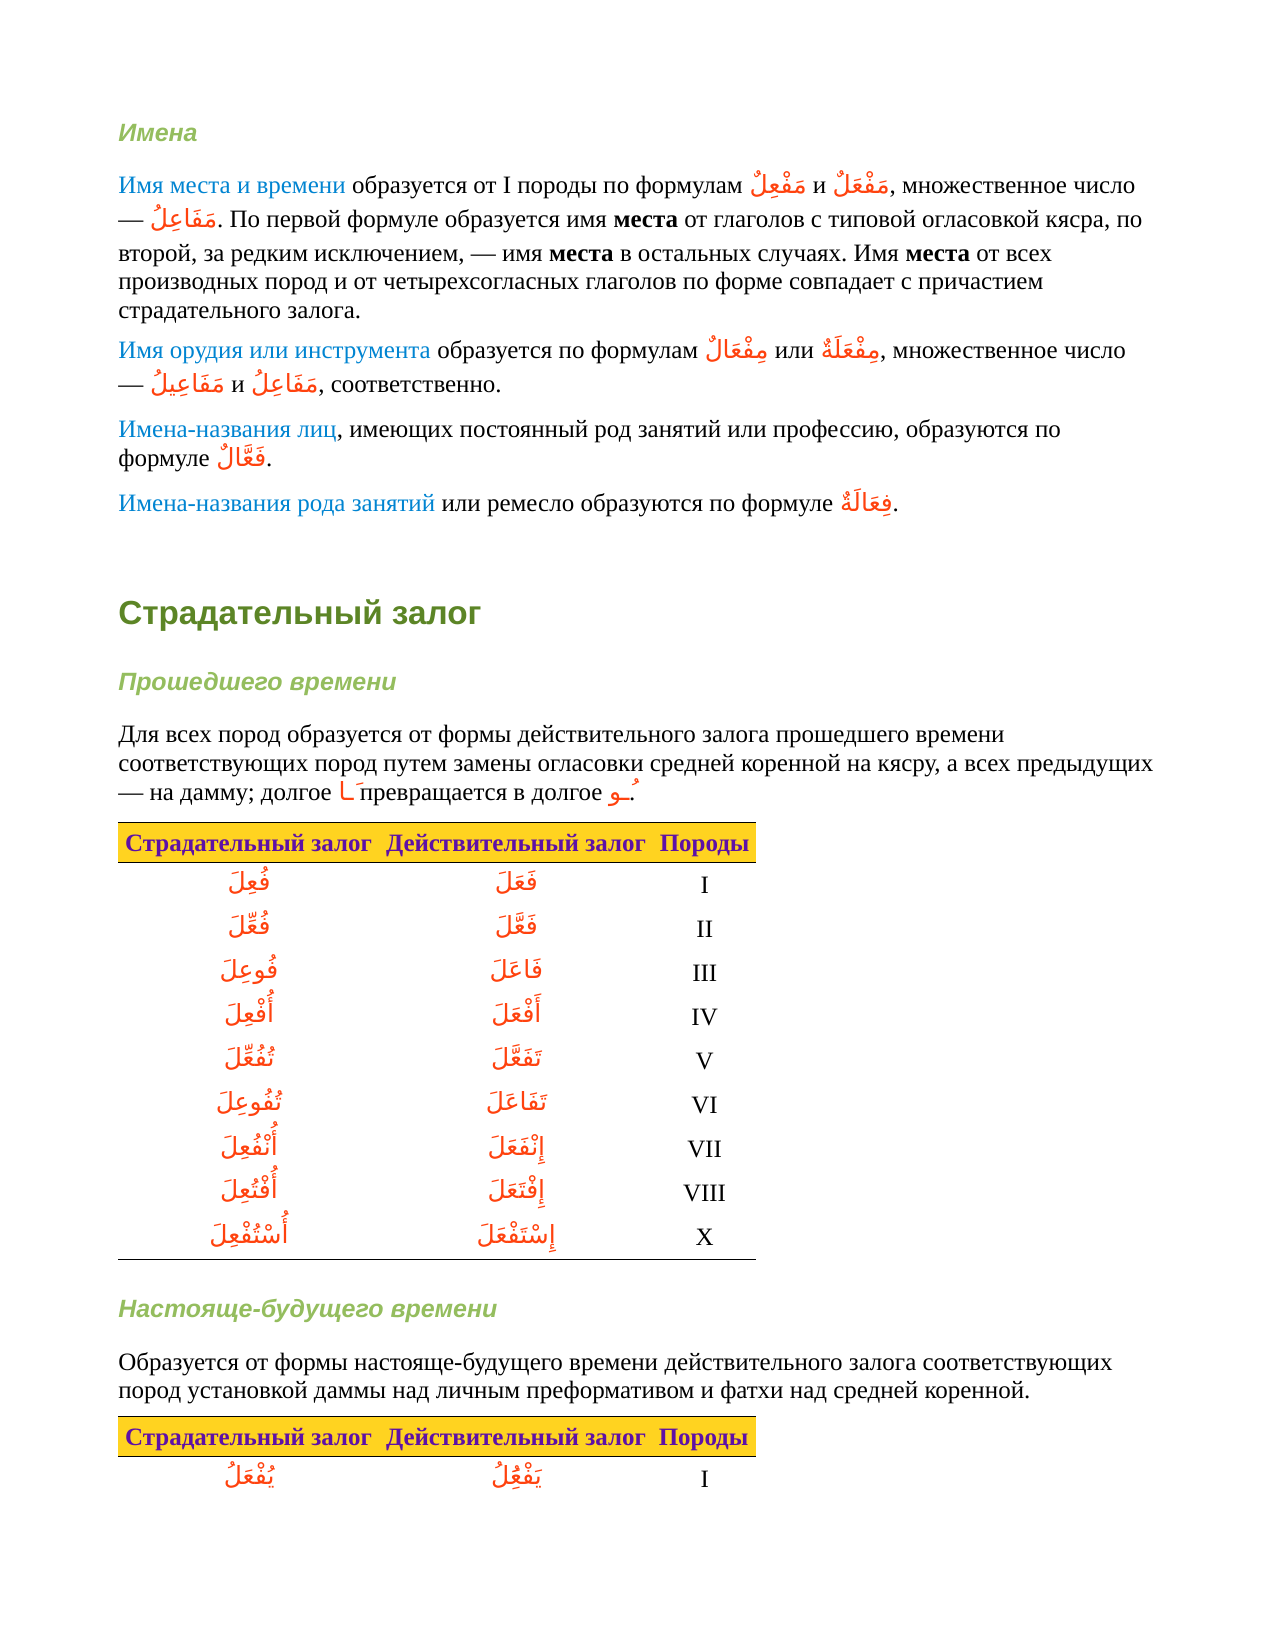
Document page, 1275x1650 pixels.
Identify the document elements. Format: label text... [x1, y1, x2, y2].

table_cell II [653, 906, 756, 951]
text Образуется от формы настояще-будущего времени действительного залога соответствующих пород установкой даммы над личным преформативом и фатхи над средней коренной. [118, 1347, 1157, 1404]
subtitle Имена [118, 118, 1157, 147]
table_cell إِنْفَعَلَ [379, 1127, 653, 1171]
table_cell فَاعَلَ [379, 951, 653, 994]
table_cell VI [653, 1083, 756, 1127]
table_cell تَفَعَّلَ [379, 1039, 653, 1083]
table_cell إِسْتَفْعَلَ [379, 1215, 653, 1259]
table_cell أُفْعِلَ [118, 995, 379, 1039]
table_cell أُسْتُفْعِلَ [118, 1215, 379, 1259]
table_header Страдательный залог [118, 823, 379, 862]
subtitle Прошедшего времени [118, 667, 1157, 696]
text Имя орудия или инструмента образуется по формулам مِفْعَالٌ или مِفْعَلَةٌ, множественное число — مَفَاعِيلُ и مَفَاعِلُ, соответственно. [118, 336, 1157, 403]
subtitle Страдательный залог [118, 593, 1157, 631]
table_cell فُوعِلَ [118, 951, 379, 994]
table_cell يَفْعَُِلُ [379, 1457, 653, 1501]
table_cell فُعِلَ [118, 863, 379, 906]
table_header Породы [653, 1417, 756, 1456]
table_cell تَفَاعَلَ [379, 1083, 653, 1127]
table_cell VIII [653, 1171, 756, 1215]
table_cell تُفُعِّلَ [118, 1039, 379, 1083]
table_cell VII [653, 1127, 756, 1171]
table_cell V [653, 1039, 756, 1083]
table_header Породы [653, 823, 756, 862]
subtitle Настояще-будущего времени [118, 1294, 1157, 1323]
table_cell تُفُوعِلَ [118, 1083, 379, 1127]
table_cell I [653, 1457, 756, 1501]
table_cell يُفْعَلُ [118, 1457, 379, 1501]
table_cell III [653, 951, 756, 994]
text Для всех пород образуется от формы действительного залога прошедшего времени соответствующих пород путем замены огласовки средней коренной на кясру, а всех предыдущих — на дамму; долгое ـَا превращается в долгое ـُو. [118, 719, 1157, 810]
table_cell أُفْتُعِلَ [118, 1171, 379, 1215]
table_header Действительный залог [379, 823, 653, 862]
text Имена-названия рода занятий или ремесло образуются по формуле فِعَالَةٌ. [118, 488, 1157, 522]
table_cell أُنْفُعِلَ [118, 1127, 379, 1171]
table_cell أَفْعَلَ [379, 995, 653, 1039]
table_cell X [653, 1215, 756, 1259]
table_header Страдательный залог [118, 1417, 379, 1456]
text Имя места и времени образуется от I породы по формулам مَفْعِلٌ и مَفْعَلٌ, множественное число — مَفَاعِلُ. По первой формуле образуется имя места от глаголов с типовой огласовкой кясра, по второй, за редким исключением, — имя места в остальных случаях. Имя места от всех производных пород и от четырехсогласных глаголов по форме совпадает с причастием страдательного залога. [118, 171, 1157, 324]
table_cell فَعَلَ [379, 863, 653, 906]
table_header Действительный залог [379, 1417, 653, 1456]
text Имена-названия лиц, имеющих постоянный род занятий или профессию, образуются по формуле فَعَّالٌ. [118, 414, 1157, 477]
table_cell I [653, 863, 756, 906]
table_cell IV [653, 995, 756, 1039]
table_cell فَعَّلَ [379, 906, 653, 951]
table_cell إِفْتَعَلَ [379, 1171, 653, 1215]
table_cell فُعِّلَ [118, 906, 379, 951]
